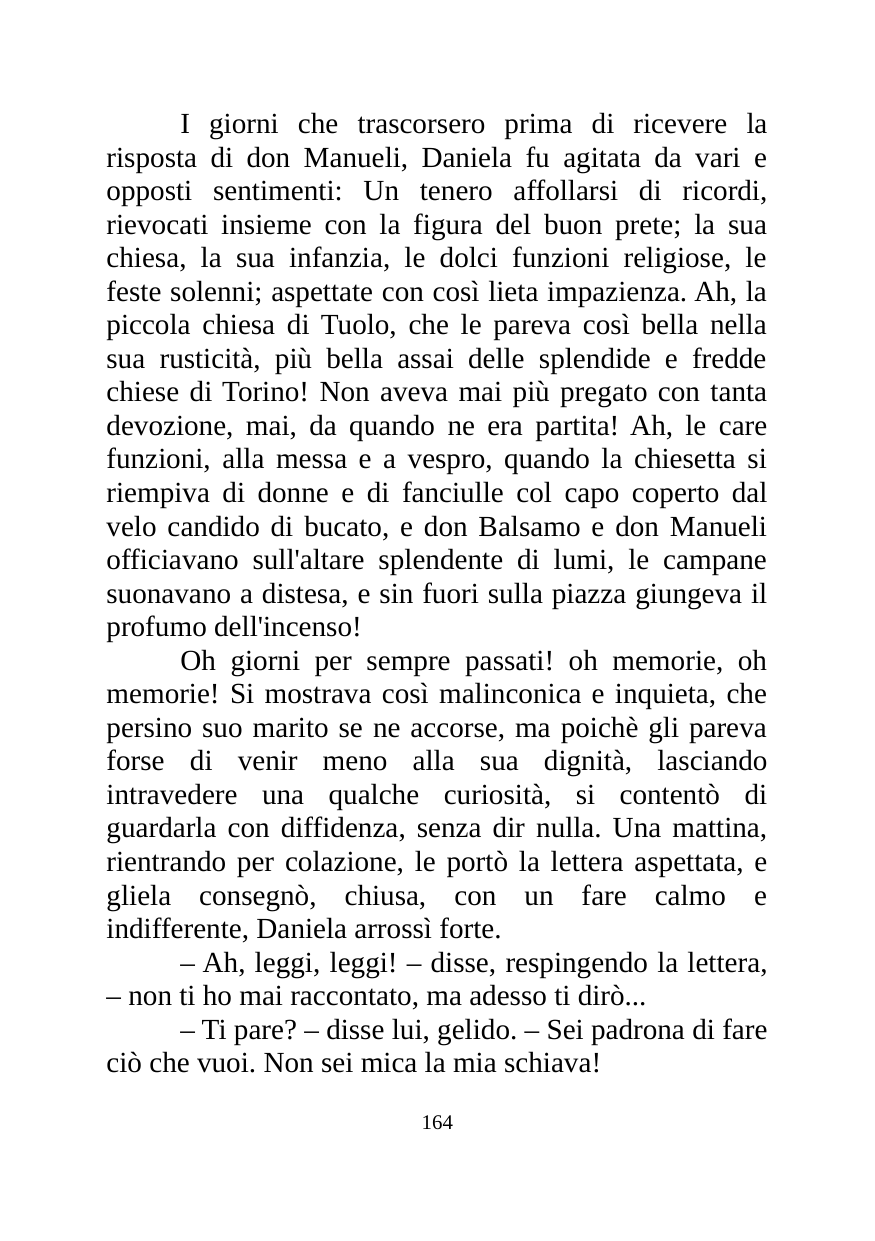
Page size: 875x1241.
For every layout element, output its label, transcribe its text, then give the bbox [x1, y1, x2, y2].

text Oh giorni per sempre passati! oh memorie, oh memorie! Si mostrava così malinconica e inquieta, che persino suo marito se ne accorse, ma poichè gli pareva forse di venir meno alla sua dignità, lasciando intravedere una qualche curiosità, si contentò di guardarla con diffidenza, senza dir nulla. Una mattina, rientrando per colazione, le portò la lettera aspettata, e gliela consegnò, chiusa, con un fare calmo e indifferente, Daniela arrossì forte. [106, 643, 768, 945]
text – Ti pare? – disse lui, gelido. – Sei padrona di fare ciò che vuoi. Non sei mica la mia schiava! [106, 1012, 768, 1079]
text I giorni che trascorsero prima di ricevere la risposta di don Manueli, Daniela fu agitata da vari e opposti sentimenti: Un tenero affollarsi di ricordi, rievocati insieme con la figura del buon prete; la sua chiesa, la sua infanzia, le dolci funzioni religiose, le feste solenni; aspettate con così lieta impazienza. Ah, la piccola chiesa di Tuolo, che le pareva così bella nella sua rusticità, più bella assai delle splendide e fredde chiese di Torino! Non aveva mai più pregato con tanta devozione, mai, da quando ne era partita! Ah, le care funzioni, alla messa e a vespro, quando la chiesetta si riempiva di donne e di fanciulle col capo coperto dal velo candido di bucato, e don Balsamo e don Manueli officiavano sull'altare splendente di lumi, le campane suonavano a distesa, e sin fuori sulla piazza giungeva il profumo dell'incenso! [106, 106, 768, 643]
text – Ah, leggi, leggi! – disse, respingendo la lettera, – non ti ho mai raccontato, ma adesso ti dirò... [106, 945, 768, 1012]
